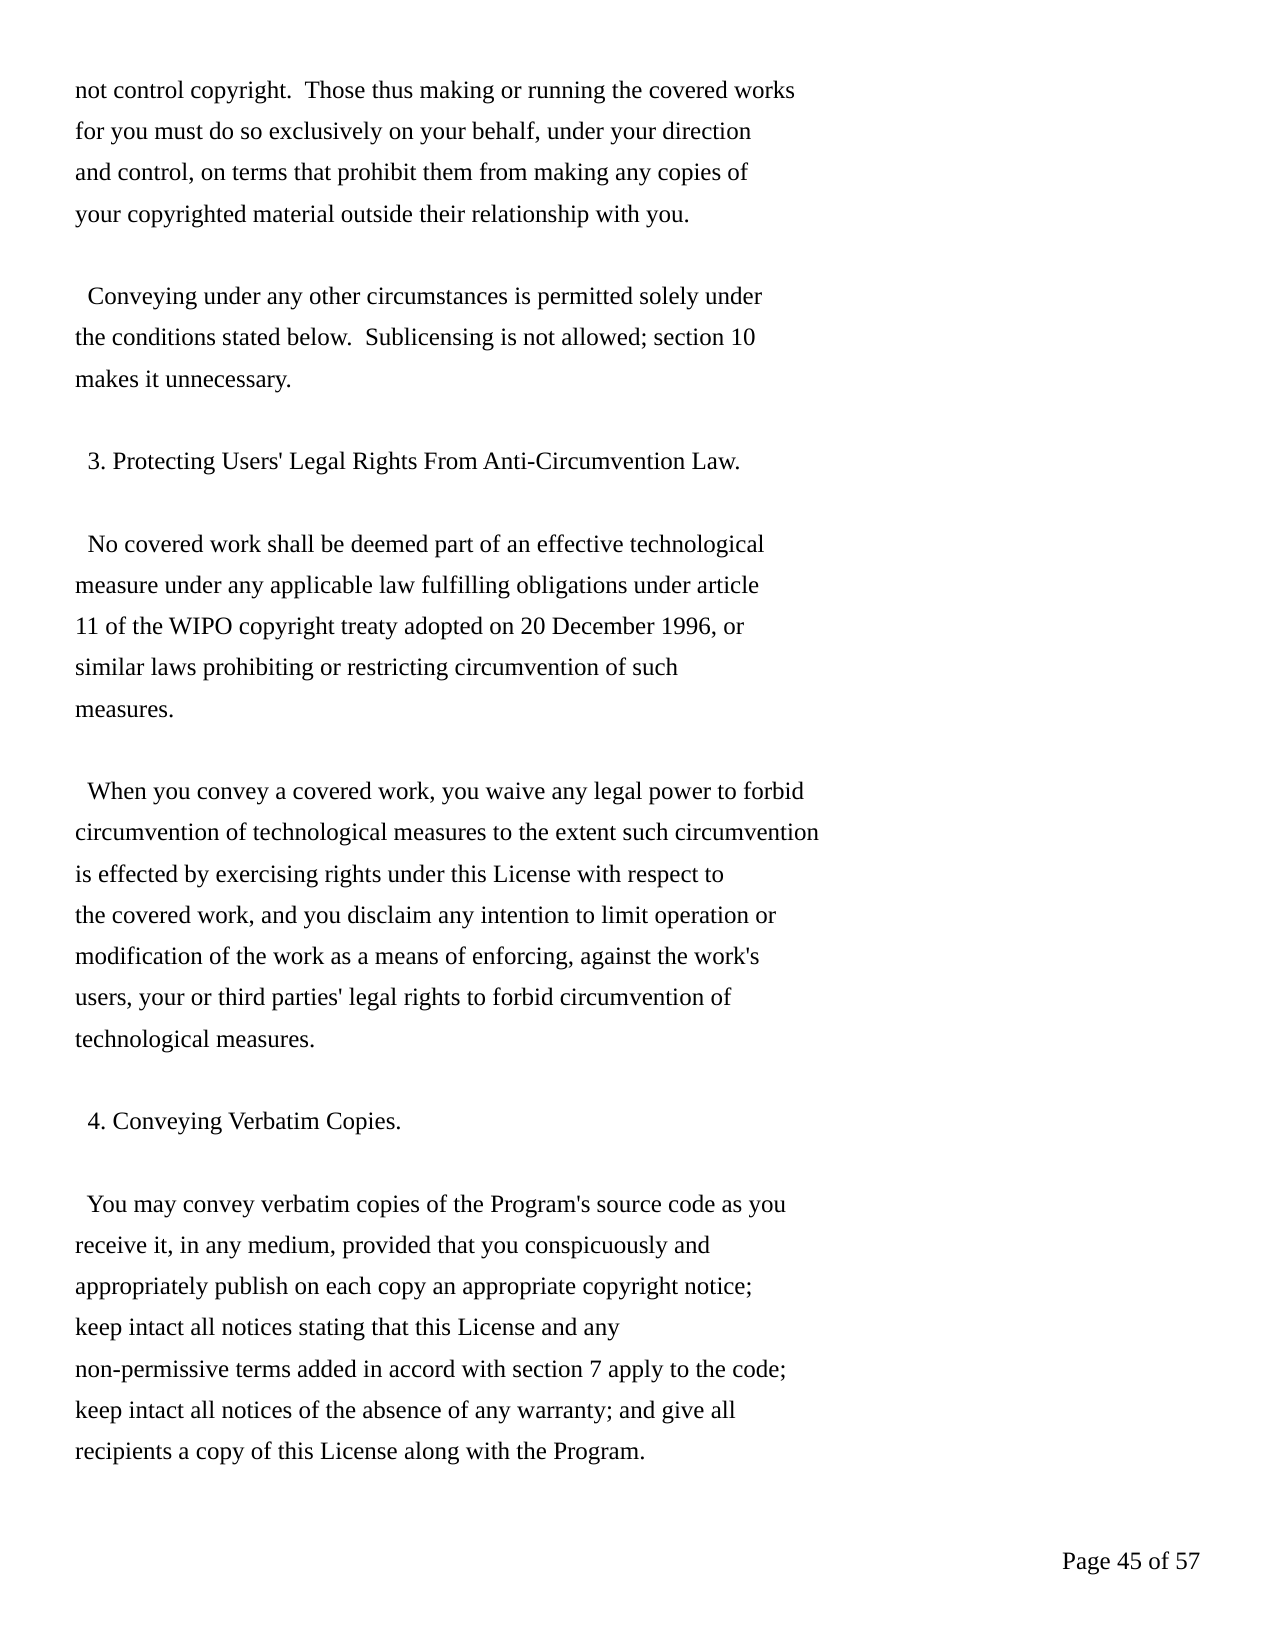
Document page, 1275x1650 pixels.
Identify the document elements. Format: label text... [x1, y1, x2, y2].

text keep intact all notices of the absence of any warranty; and give all [75, 1395, 1200, 1424]
text similar laws prohibiting or restricting circumvention of such [75, 652, 1200, 681]
text non-permissive terms added in accord with section 7 apply to the code; [75, 1354, 1200, 1382]
text users, your or third parties' legal rights to forbid circumvention of [75, 982, 1200, 1011]
text measures. [75, 694, 1200, 722]
text makes it unnecessary. [75, 364, 1200, 392]
text 11 of the WIPO copyright treaty adopted on 20 December 1996, or [75, 611, 1200, 640]
text the covered work, and you disclaim any intention to limit operation or [75, 900, 1200, 929]
text keep intact all notices stating that this License and any [75, 1312, 1200, 1341]
text not control copyright. Those thus making or running the covered works [75, 75, 1200, 104]
text measure under any applicable law fulfilling obligations under article [75, 570, 1200, 599]
text 3. Protecting Users' Legal Rights From Anti-Circumvention Law. [75, 446, 1200, 475]
text and control, on terms that prohibit them from making any copies of [75, 157, 1200, 186]
text is effected by exercising rights under this License with respect to [75, 859, 1200, 887]
text receive it, in any medium, provided that you conspicuously and [75, 1230, 1200, 1259]
text appropriately publish on each copy an appropriate copyright notice; [75, 1271, 1200, 1300]
text You may convey verbatim copies of the Program's source code as you [75, 1189, 1200, 1217]
text recipients a copy of this License along with the Program. [75, 1436, 1200, 1465]
text Conveying under any other circumstances is permitted solely under [75, 281, 1200, 310]
text modification of the work as a means of enforcing, against the work's [75, 941, 1200, 970]
text technological measures. [75, 1024, 1200, 1052]
text your copyrighted material outside their relationship with you. [75, 199, 1200, 227]
text the conditions stated below. Sublicensing is not allowed; section 10 [75, 322, 1200, 351]
text circumvention of technological measures to the extent such circumvention [75, 817, 1200, 846]
text 4. Conveying Verbatim Copies. [75, 1106, 1200, 1135]
text for you must do so exclusively on your behalf, under your direction [75, 116, 1200, 145]
text When you convey a covered work, you waive any legal power to forbid [75, 776, 1200, 805]
text No covered work shall be deemed part of an effective technological [75, 529, 1200, 557]
